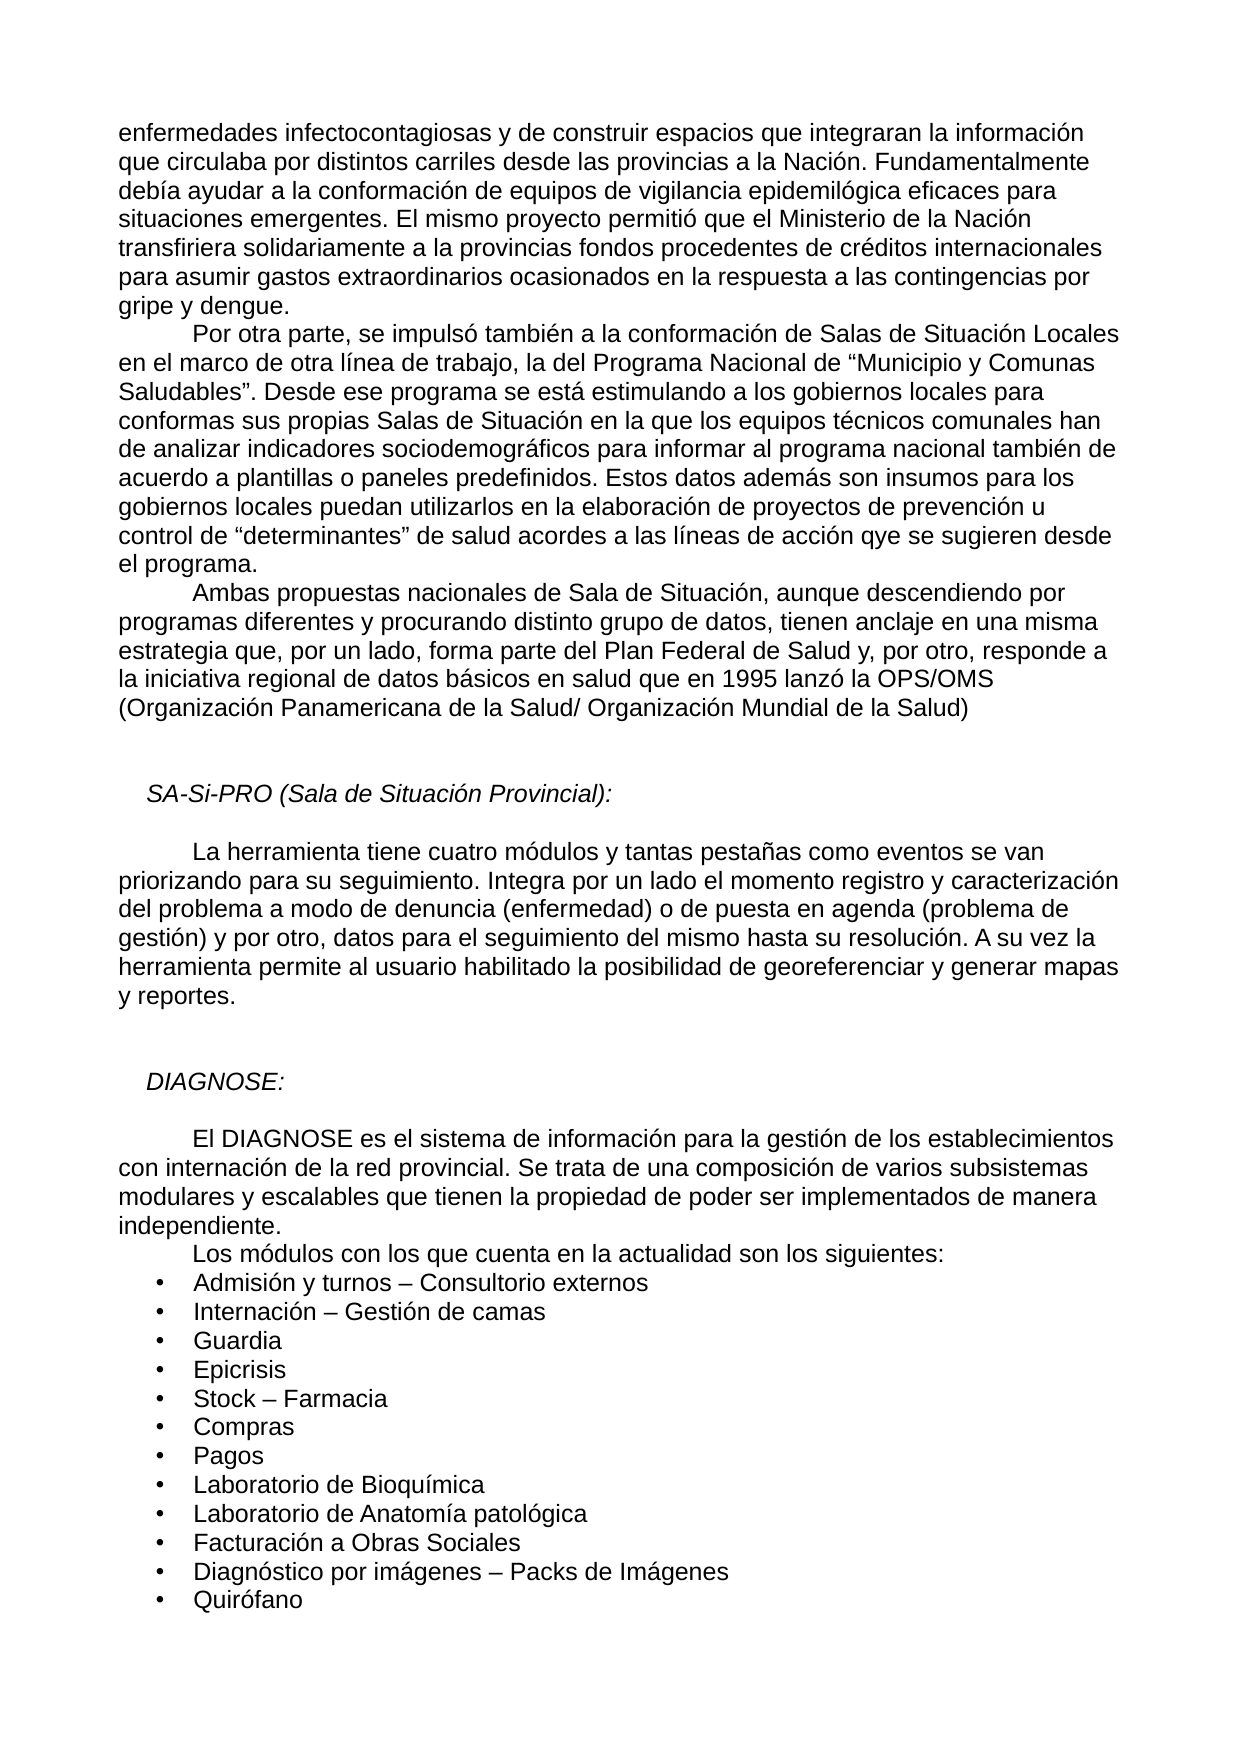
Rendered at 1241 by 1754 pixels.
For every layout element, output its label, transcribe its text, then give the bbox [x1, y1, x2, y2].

list Diagnóstico por imágenes – Packs de Imágenes [156, 1557, 1122, 1586]
list Epicrisis [156, 1355, 1122, 1383]
text La herramienta tiene cuatro módulos y tantas pestañas como eventos se van priorizando para su seguimiento. Integra por un lado el momento registro y caracterización del problema a modo de denuncia (enfermedad) o de puesta en agenda (problema de gestión) y por otro, datos para el seguimiento del mismo hasta su resolución. A su vez la herramienta permite al usuario habilitado la posibilidad de georeferenciar y generar mapas y reportes. [118, 837, 1122, 1009]
list Pagos [156, 1441, 1122, 1470]
text SA-Si-PRO (Sala de Situación Provincial): [118, 779, 1122, 808]
text El DIAGNOSE es el sistema de información para la gestión de los establecimientos con internación de la red provincial. Se trata de una composición de varios subsistemas modulares y escalables que tienen la propiedad de poder ser implementados de manera independiente. [118, 1124, 1122, 1239]
text DIAGNOSE: [118, 1067, 1122, 1096]
text Los módulos con los que cuenta en la actualidad son los siguientes: [118, 1239, 1122, 1268]
list Laboratorio de Bioquímica [156, 1470, 1122, 1499]
list Stock – Farmacia [156, 1383, 1122, 1412]
list Quirófano [156, 1586, 1122, 1614]
list Facturación a Obras Sociales [156, 1528, 1122, 1557]
list Internación – Gestión de camas [156, 1297, 1122, 1326]
list Laboratorio de Anatomía patológica [156, 1499, 1122, 1528]
text enfermedades infectocontagiosas y de construir espacios que integraran la información que circulaba por distintos carriles desde las provincias a la Nación. Fundamentalmente debía ayudar a la conformación de equipos de vigilancia epidemilógica eficaces para situaciones emergentes. El mismo proyecto permitió que el Ministerio de la Nación transfiriera solidariamente a la provincias fondos procedentes de créditos internacionales para asumir gastos extraordinarios ocasionados en la respuesta a las contingencias por gripe y dengue. [118, 118, 1122, 319]
text Ambas propuestas nacionales de Sala de Situación, aunque descendiendo por programas diferentes y procurando distinto grupo de datos, tienen anclaje en una misma estrategia que, por un lado, forma parte del Plan Federal de Salud y, por otro, responde a la iniciativa regional de datos básicos en salud que en 1995 lanzó la OPS/OMS (Organización Panamericana de la Salud/ Organización Mundial de la Salud) [118, 578, 1122, 722]
list Compras [156, 1412, 1122, 1441]
list Admisión y turnos – Consultorio externos [156, 1268, 1122, 1297]
list Guardia [156, 1326, 1122, 1355]
text Por otra parte, se impulsó también a la conformación de Salas de Situación Locales en el marco de otra línea de trabajo, la del Programa Nacional de “Municipio y Comunas Saludables”. Desde ese programa se está estimulando a los gobiernos locales para conformas sus propias Salas de Situación en la que los equipos técnicos comunales han de analizar indicadores sociodemográficos para informar al programa nacional también de acuerdo a plantillas o paneles predefinidos. Estos datos además son insumos para los gobiernos locales puedan utilizarlos en la elaboración de proyectos de prevención u control de “determinantes” de salud acordes a las líneas de acción qye se sugieren desde el programa. [118, 319, 1122, 578]
